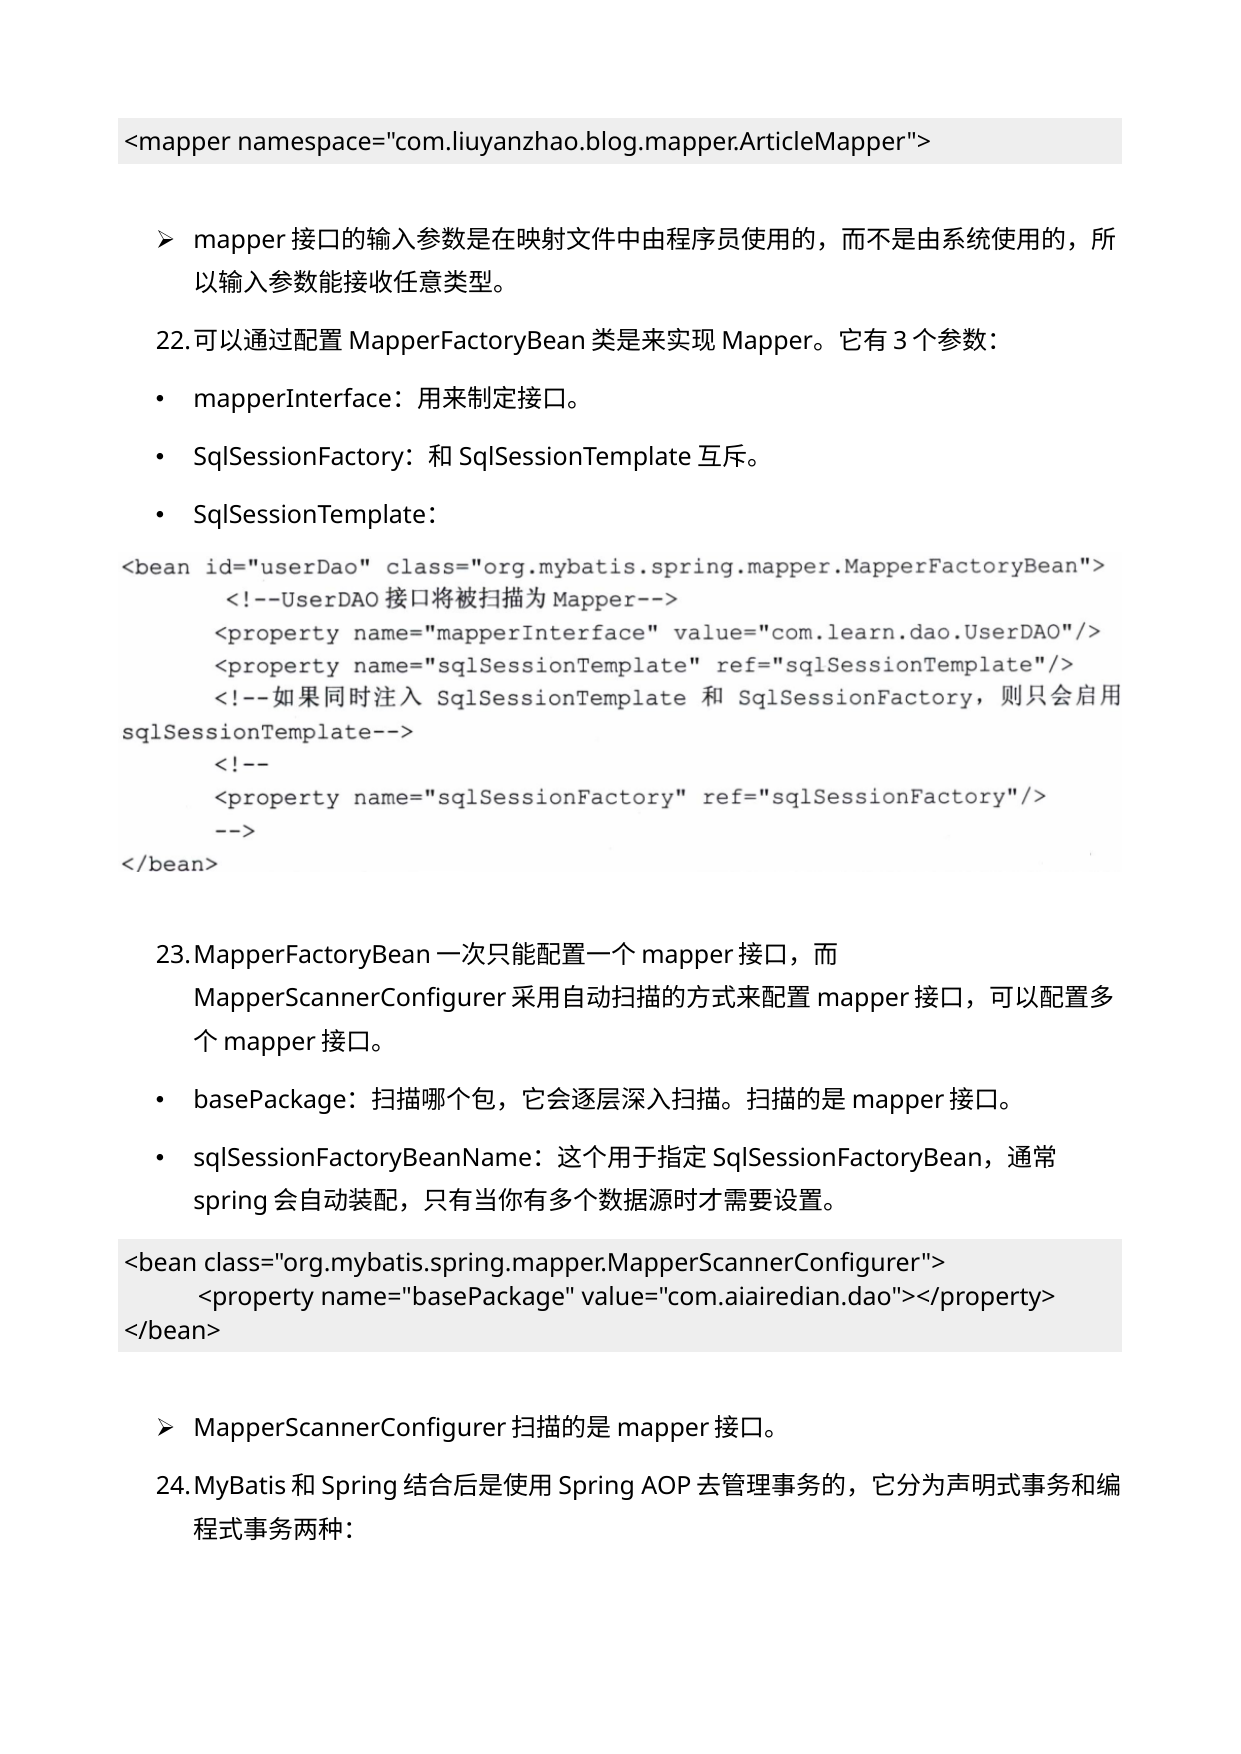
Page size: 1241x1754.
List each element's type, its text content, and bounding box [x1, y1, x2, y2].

list SqlSessionFactory：和SqlSessionTemplate互斥。 [156, 437, 1122, 473]
list basePackage：扫描哪个包，它会逐层深入扫描。扫描的是mapper接口。 [156, 1079, 1122, 1115]
table_header <bean class="org.mybatis.spring.mapper.MapperScannerConfigurer"> <property name="basePackage" value="com.aiairedian.dao"></property> </bean> [118, 1239, 1122, 1352]
list MyBatis和Spring结合后是使用Spring AOP去管理事务的，它分为声明式事务和编程式事务两种： [156, 1466, 1122, 1545]
list SqlSessionTemplate： [156, 494, 1122, 531]
list sqlSessionFactoryBeanName：这个用于指定SqlSessionFactoryBean，通常spring会自动装配，只有当你有多个数据源时才需要设置。 [156, 1137, 1122, 1217]
list MapperScannerConfigurer扫描的是mapper接口。 [156, 1408, 1122, 1444]
list mapper接口的输入参数是在映射文件中由程序员使用的，而不是由系统使用的，所以输入参数能接收任意类型。 [156, 219, 1122, 299]
list mapperInterface：用来制定接口。 [156, 378, 1122, 415]
list MapperFactoryBean一次只能配置一个mapper接口，而MapperScannerConfigurer采用自动扫描的方式来配置mapper接口，可以配置多个mapper接口。 [156, 934, 1122, 1057]
table_header <mapper namespace="com.liuyanzhao.blog.mapper.ArticleMapper"> [118, 118, 1122, 164]
list 可以通过配置MapperFactoryBean类是来实现Mapper。它有3个参数： [156, 321, 1122, 357]
picture [118, 552, 1123, 872]
